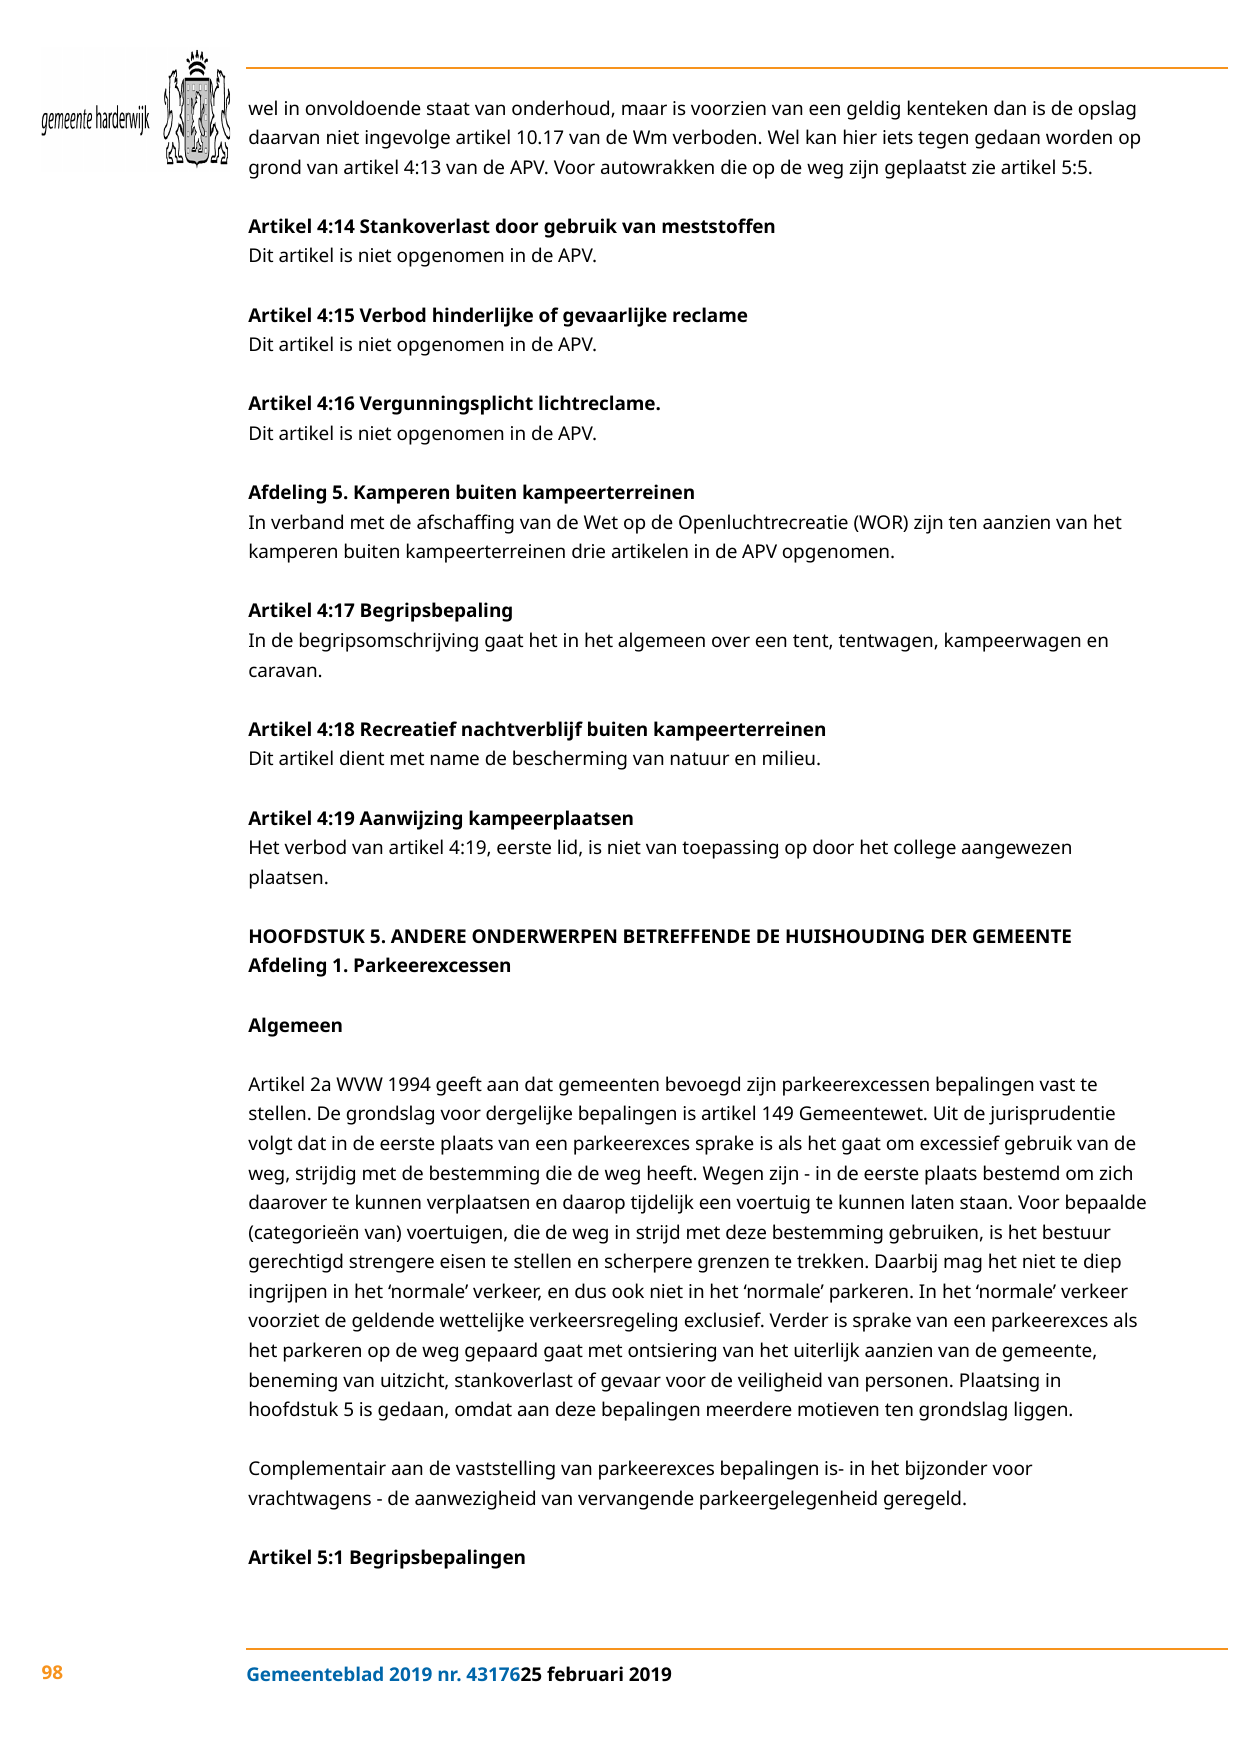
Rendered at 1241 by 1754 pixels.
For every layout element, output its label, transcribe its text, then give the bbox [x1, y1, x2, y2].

text Artikel 4:19 Aanwijzing kampeerplaatsen [248, 805, 1152, 831]
text Dit artikel dient met name de bescherming van natuur en milieu. [248, 746, 1152, 771]
text Artikel 4:17 Begripsbepaling [248, 598, 1152, 623]
text Dit artikel is niet opgenomen in de APV. [248, 331, 1152, 357]
picture [41, 47, 231, 172]
text Artikel 4:16 Vergunningsplicht lichtreclame. [248, 391, 1152, 416]
text wel in onvoldoende staat van onderhoud, maar is voorzien van een geldig kenteken dan is de opslag daarvan niet ingevolge artikel 10.17 van de Wm verboden. Wel kan hier iets tegen gedaan worden op grond van artikel 4:13 van de APV. Voor autowrakken die op de weg zijn geplaatst zie artikel 5:5. [248, 95, 1152, 180]
text Dit artikel is niet opgenomen in de APV. [248, 420, 1152, 446]
text Algemeen [248, 1012, 1152, 1038]
text Artikel 5:1 Begripsbepalingen [248, 1544, 1152, 1570]
text Dit artikel is niet opgenomen in de APV. [248, 243, 1152, 268]
text Het verbod van artikel 4:19, eerste lid, is niet van toepassing op door het college aangewezen plaatsen. [248, 834, 1152, 890]
text HOOFDSTUK 5. ANDERE ONDERWERPEN BETREFFENDE DE HUISHOUDING DER GEMEENTE [248, 923, 1152, 949]
text Artikel 4:15 Verbod hinderlijke of gevaarlijke reclame [248, 302, 1152, 328]
text In de begripsomschrijving gaat het in het algemeen over een tent, tentwagen, kampeerwagen en caravan. [248, 627, 1152, 683]
text Afdeling 1. Parkeerexcessen [248, 953, 1152, 978]
text In verband met de afschaffing van de Wet op de Openluchtrecreatie (WOR) zijn ten aanzien van het kamperen buiten kampeerterreinen drie artikelen in de APV opgenomen. [248, 509, 1152, 564]
text Complementair aan de vaststelling van parkeerexces bepalingen is- in het bijzonder voor vrachtwagens - de aanwezigheid van vervangende parkeergelegenheid geregeld. [248, 1456, 1152, 1511]
text Artikel 4:18 Recreatief nachtverblijf buiten kampeerterreinen [248, 716, 1152, 742]
text Artikel 4:14 Stankoverlast door gebruik van meststoffen [248, 213, 1152, 239]
text Afdeling 5. Kamperen buiten kampeerterreinen [248, 479, 1152, 505]
text Artikel 2a WVW 1994 geeft aan dat gemeenten bevoegd zijn parkeerexcessen bepalingen vast te stellen. De grondslag voor dergelijke bepalingen is artikel 149 Gemeentewet. Uit de jurisprudentie volgt dat in de eerste plaats van een parkeerexces sprake is als het gaat om excessief gebruik van de weg, strijdig met de bestemming die de weg heeft. Wegen zijn - in de eerste plaats bestemd om zich daarover te kunnen verplaatsen en daarop tijdelijk een voertuig te kunnen laten staan. Voor bepaalde (categorieën van) voertuigen, die de weg in strijd met deze bestemming gebruiken, is het bestuur gerechtigd strengere eisen te stellen en scherpere grenzen te trekken. Daarbij mag het niet te diep ingrijpen in het ‘normale’ verkeer, en dus ook niet in het ‘normale’ parkeren. In het ‘normale’ verkeer voorziet de geldende wettelijke verkeersregeling exclusief. Verder is sprake van een parkeerexces als het parkeren op de weg gepaard gaat met ontsiering van het uiterlijk aanzien van de gemeente, beneming van uitzicht, stankoverlast of gevaar voor de veiligheid van personen. Plaatsing in hoofdstuk 5 is gedaan, omdat aan deze bepalingen meerdere motieven ten grondslag liggen. [248, 1071, 1152, 1422]
